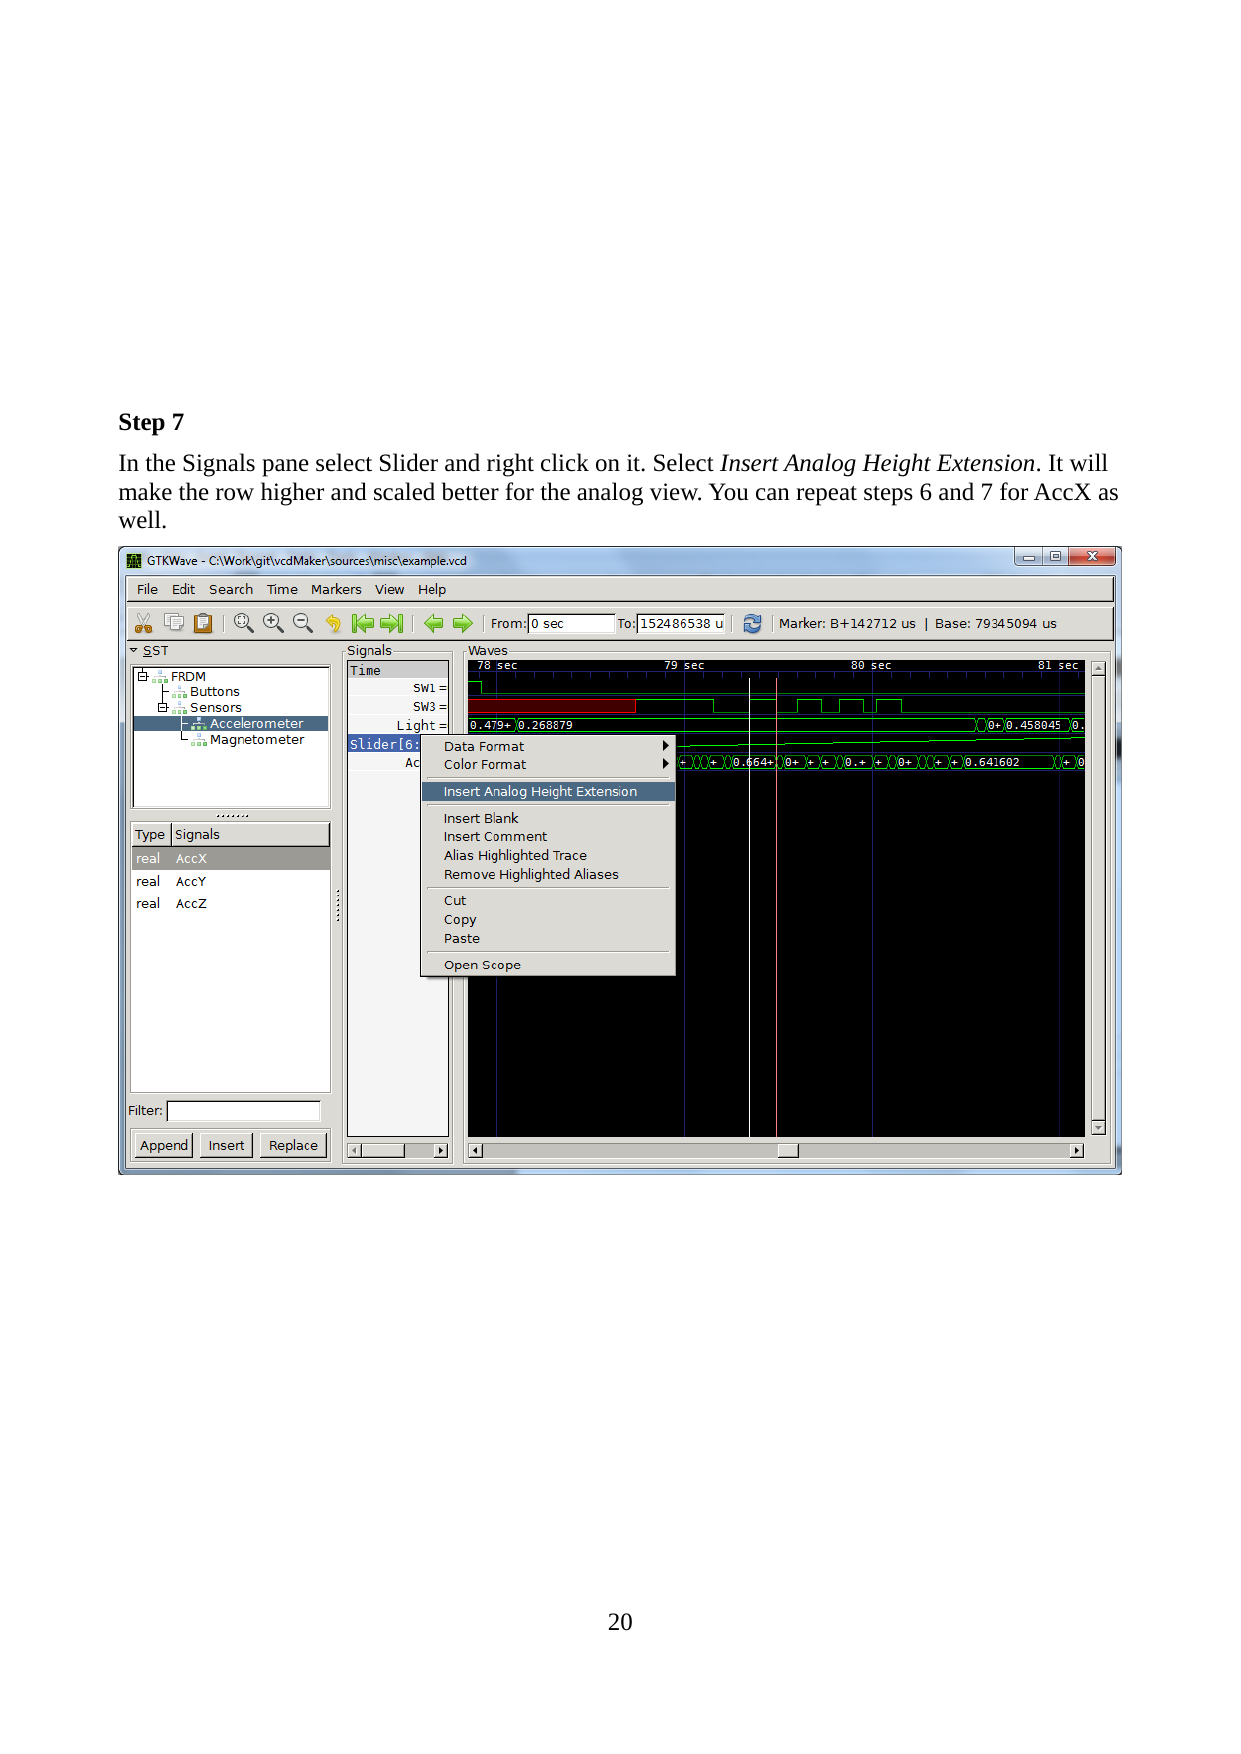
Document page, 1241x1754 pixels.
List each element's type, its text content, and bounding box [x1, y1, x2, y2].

text Step 7 [118, 407, 1122, 436]
text In the Signals pane select Slider and right click on it. Select Insert Analog Height Extension. It will make the row higher and scaled better for the analog view. You can repeat steps 6 and 7 for AccX as well. [118, 448, 1122, 534]
picture [118, 546, 1122, 1175]
